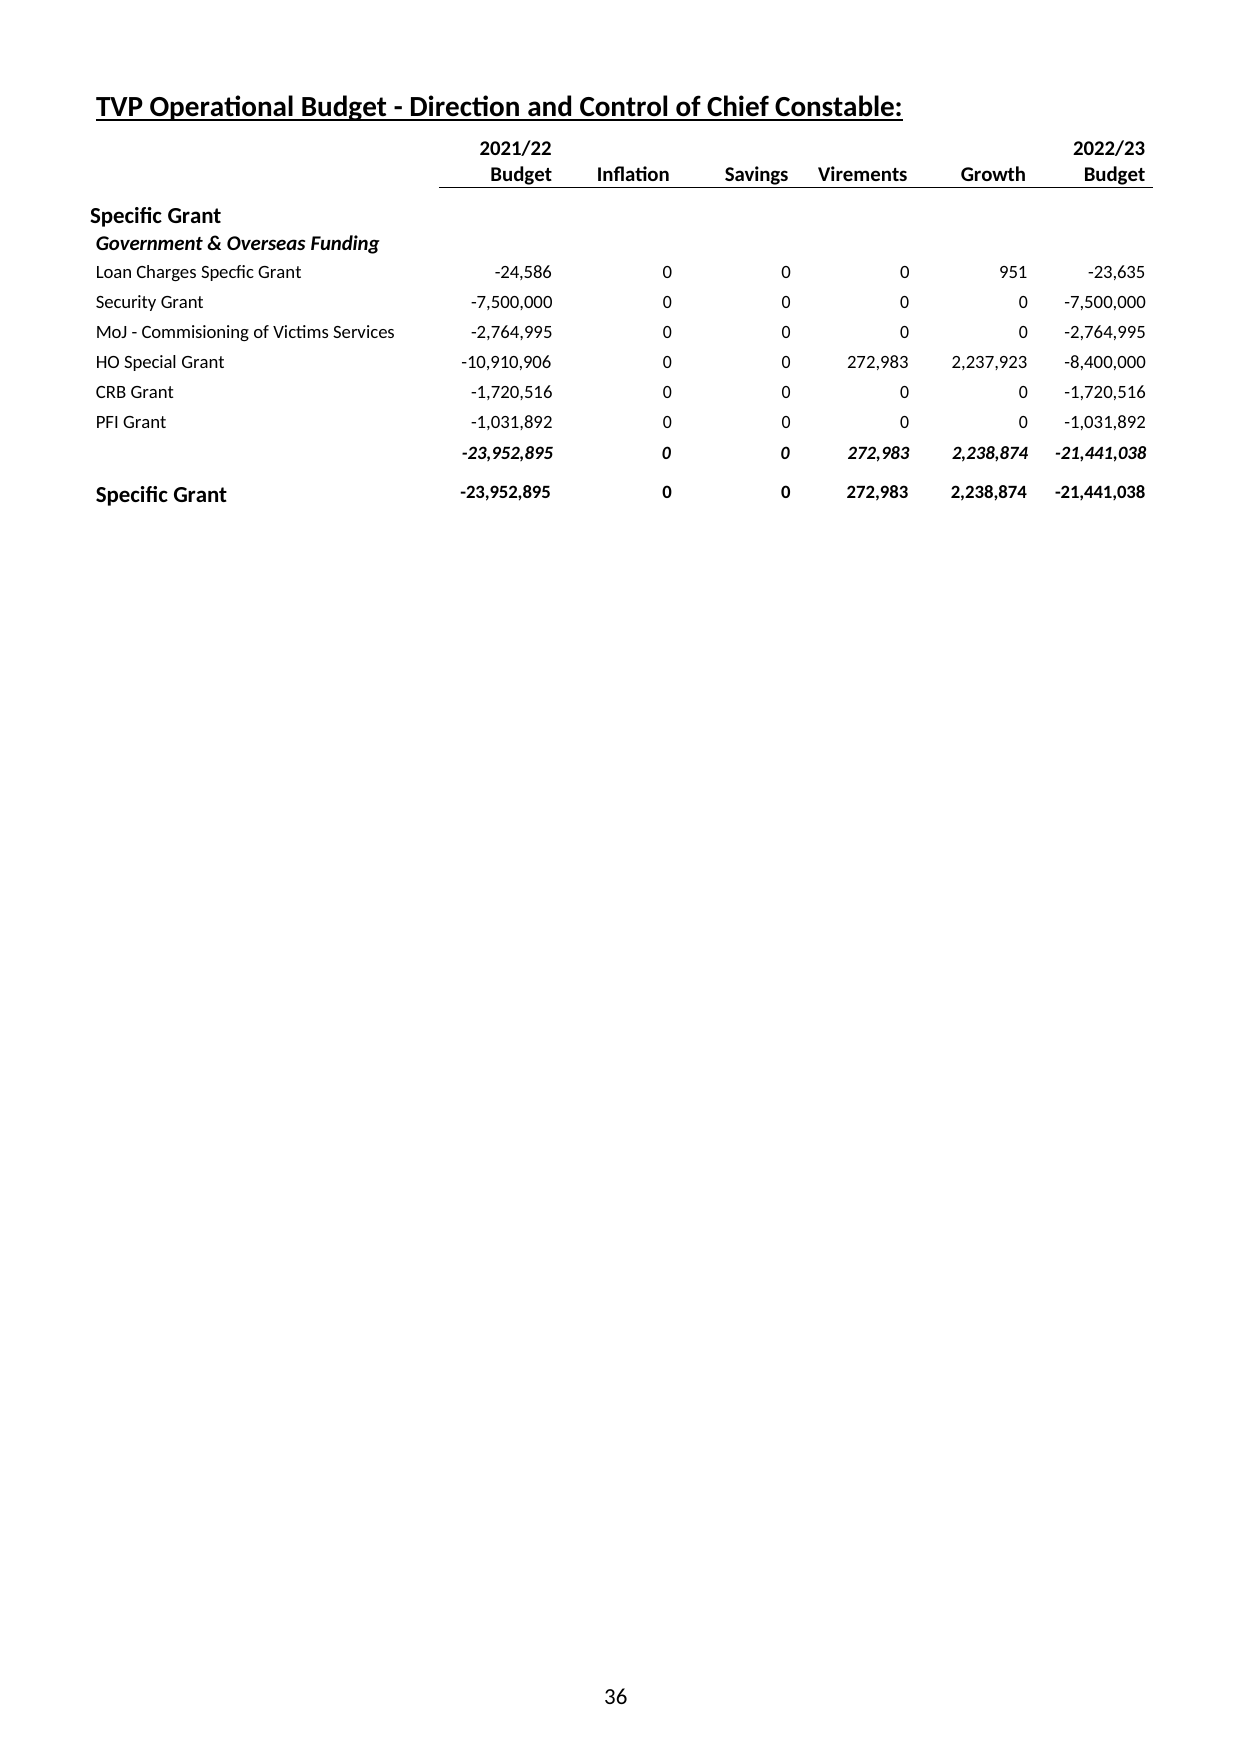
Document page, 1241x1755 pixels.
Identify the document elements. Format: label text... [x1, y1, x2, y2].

table_header 2022/23 Budget [1042, 129, 1153, 187]
table_cell 0 [575, 319, 698, 349]
table_cell [698, 188, 804, 259]
table_cell 2,237,923 [930, 349, 1042, 379]
table_cell 0 [930, 379, 1042, 409]
subtitle TVP Operational Budget - Direction and Control of Chief Constable: [96, 88, 1166, 124]
table_cell -2,764,995 [1042, 319, 1153, 349]
table_cell 0 [575, 379, 698, 409]
table_cell [84, 439, 439, 474]
table_cell 272,983 [804, 349, 930, 379]
table_cell Security Grant [84, 288, 439, 318]
table_cell 0 [930, 319, 1042, 349]
table_cell 0 [698, 349, 804, 379]
table_cell 0 [804, 319, 930, 349]
table_cell -24,586 [439, 260, 575, 288]
table_cell Loan Charges Specfic Grant [84, 260, 439, 288]
table_cell -1,031,892 [1042, 409, 1153, 439]
table_cell -23,635 [1042, 260, 1153, 288]
table_header [84, 129, 439, 187]
table_cell -7,500,000 [1042, 288, 1153, 318]
table_cell 0 [575, 260, 698, 288]
table_header Savings [698, 129, 804, 187]
table_cell [439, 188, 575, 259]
table_cell -1,031,892 [439, 409, 575, 439]
table_cell 2,238,874 [930, 474, 1042, 518]
table_cell 0 [575, 288, 698, 318]
table_cell 0 [804, 288, 930, 318]
table_cell -21,441,038 [1042, 439, 1153, 474]
table_cell PFI Grant [84, 409, 439, 439]
table_cell 0 [698, 409, 804, 439]
table_cell 951 [930, 260, 1042, 288]
table_cell -1,720,516 [1042, 379, 1153, 409]
table_cell 0 [698, 474, 804, 518]
table_cell 0 [804, 379, 930, 409]
table_header Virements [804, 129, 930, 187]
table_cell 0 [698, 319, 804, 349]
table_cell 272,983 [804, 474, 930, 518]
table_cell -7,500,000 [439, 288, 575, 318]
table_cell -21,441,038 [1042, 474, 1153, 518]
table_cell 0 [804, 409, 930, 439]
table_cell 0 [698, 379, 804, 409]
table_cell [1042, 188, 1153, 259]
table_cell 2,238,874 [930, 439, 1042, 474]
table_cell 0 [698, 439, 804, 474]
table_cell 0 [930, 288, 1042, 318]
table_cell 0 [575, 349, 698, 379]
table_cell MoJ - Commisioning of Victims Services [84, 319, 439, 349]
table_cell 0 [698, 260, 804, 288]
table_cell 0 [698, 288, 804, 318]
table_header Inflation [575, 129, 698, 187]
table_cell 272,983 [804, 439, 930, 474]
table_cell CRB Grant [84, 379, 439, 409]
table_cell 0 [575, 409, 698, 439]
table_cell -2,764,995 [439, 319, 575, 349]
table_cell Specific Grant Government & Overseas Funding [84, 187, 439, 259]
table_cell -23,952,895 [439, 474, 575, 518]
table_cell -23,952,895 [439, 439, 575, 474]
table_cell HO Special Grant [84, 349, 439, 379]
table_cell -8,400,000 [1042, 349, 1153, 379]
table_cell [804, 188, 930, 259]
table_header Growth [930, 129, 1042, 187]
table_cell 0 [575, 439, 698, 474]
table_cell -10,910,906 [439, 349, 575, 379]
table_header 2021/22 Budget [439, 129, 575, 187]
table_cell 0 [930, 409, 1042, 439]
table_cell -1,720,516 [439, 379, 575, 409]
table_cell Specific Grant [84, 474, 439, 518]
table_cell 0 [804, 260, 930, 288]
table_cell [575, 188, 698, 259]
table_cell [930, 188, 1042, 259]
table_cell 0 [575, 474, 698, 518]
